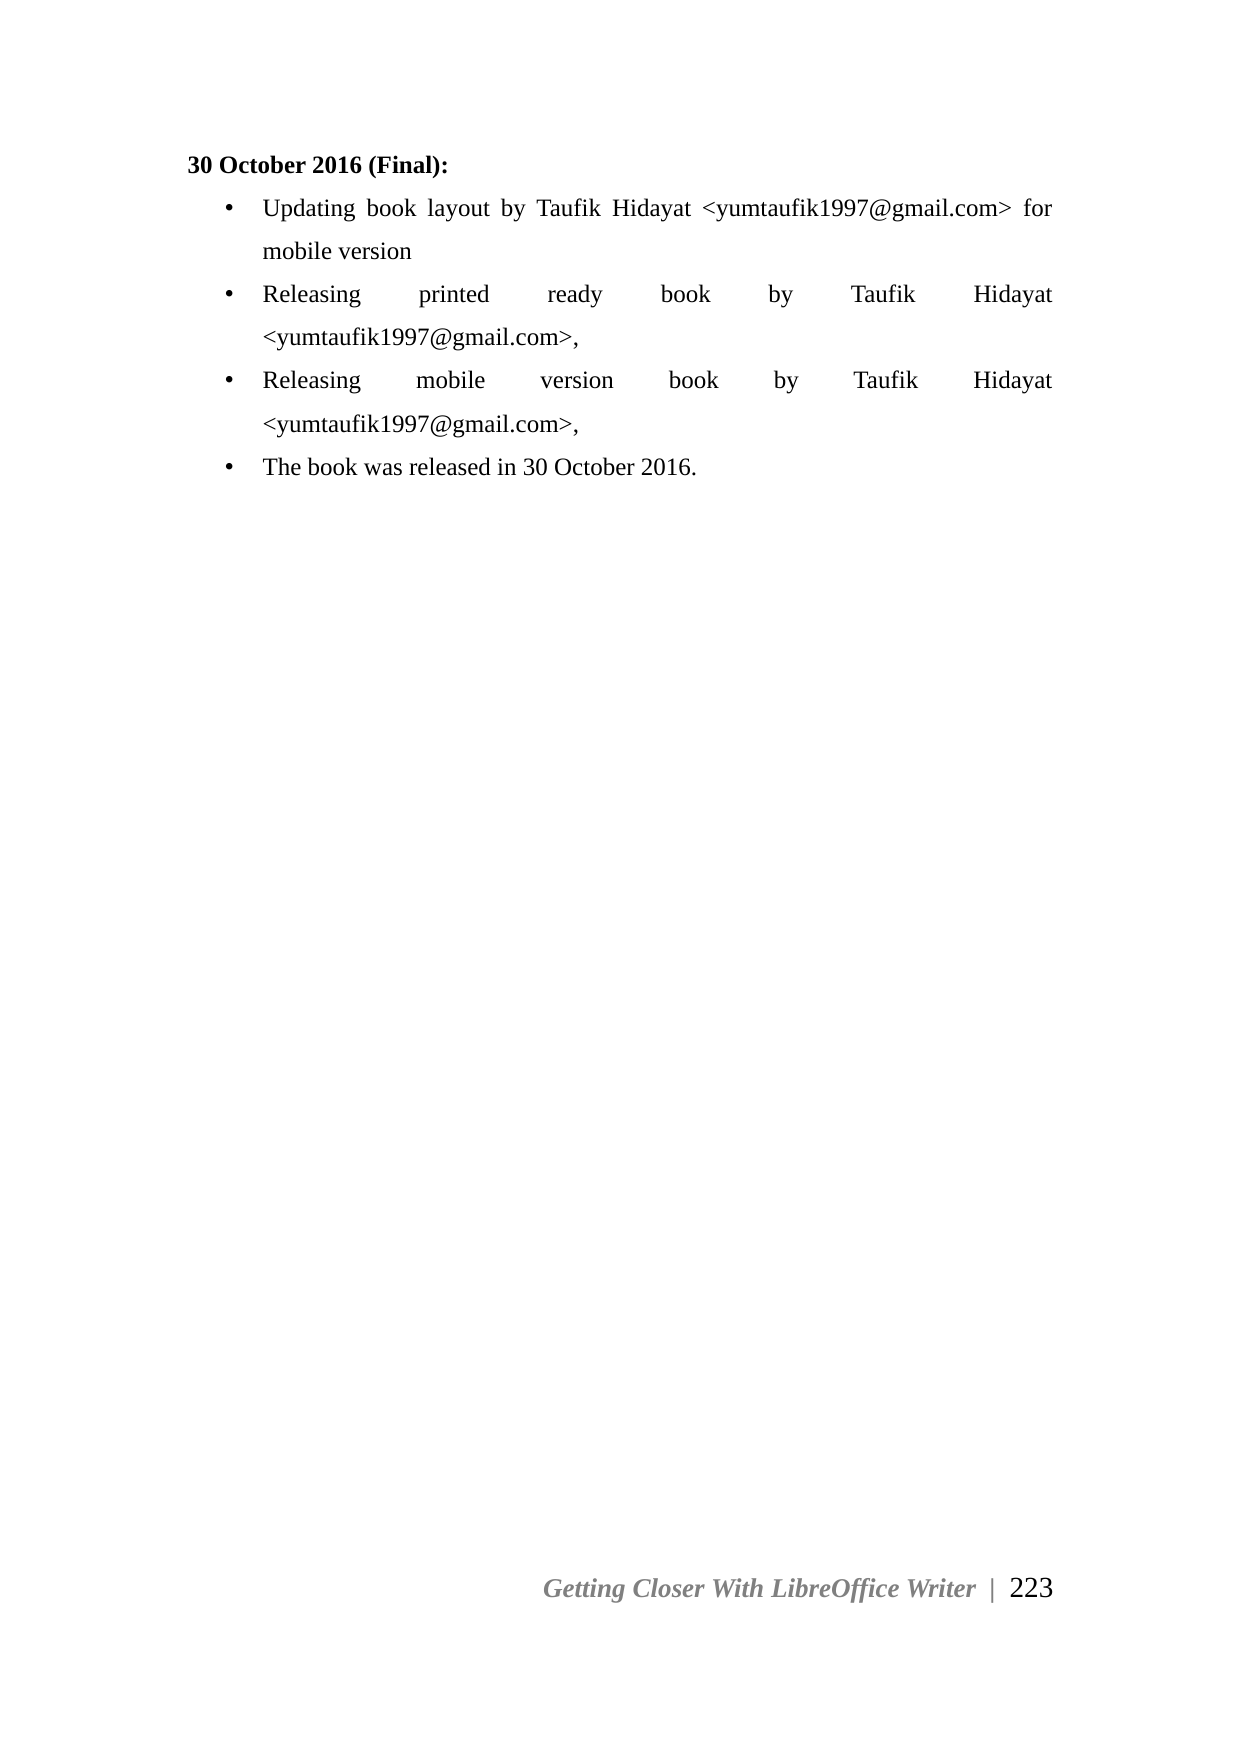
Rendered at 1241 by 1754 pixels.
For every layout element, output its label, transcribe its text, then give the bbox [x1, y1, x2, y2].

list Updating book layout by Taufik Hidayat <yumtaufik1997@gmail.com> for mobile version [225, 193, 1053, 265]
list Releasing mobile version book by Taufik Hidayat <yumtaufik1997@gmail.com>, [225, 366, 1053, 437]
text 30 October 2016 (Final): [187, 150, 1053, 179]
list Releasing printed ready book by Taufik Hidayat <yumtaufik1997@gmail.com>, [225, 279, 1053, 351]
list The book was released in 30 October 2016. [225, 452, 1053, 481]
